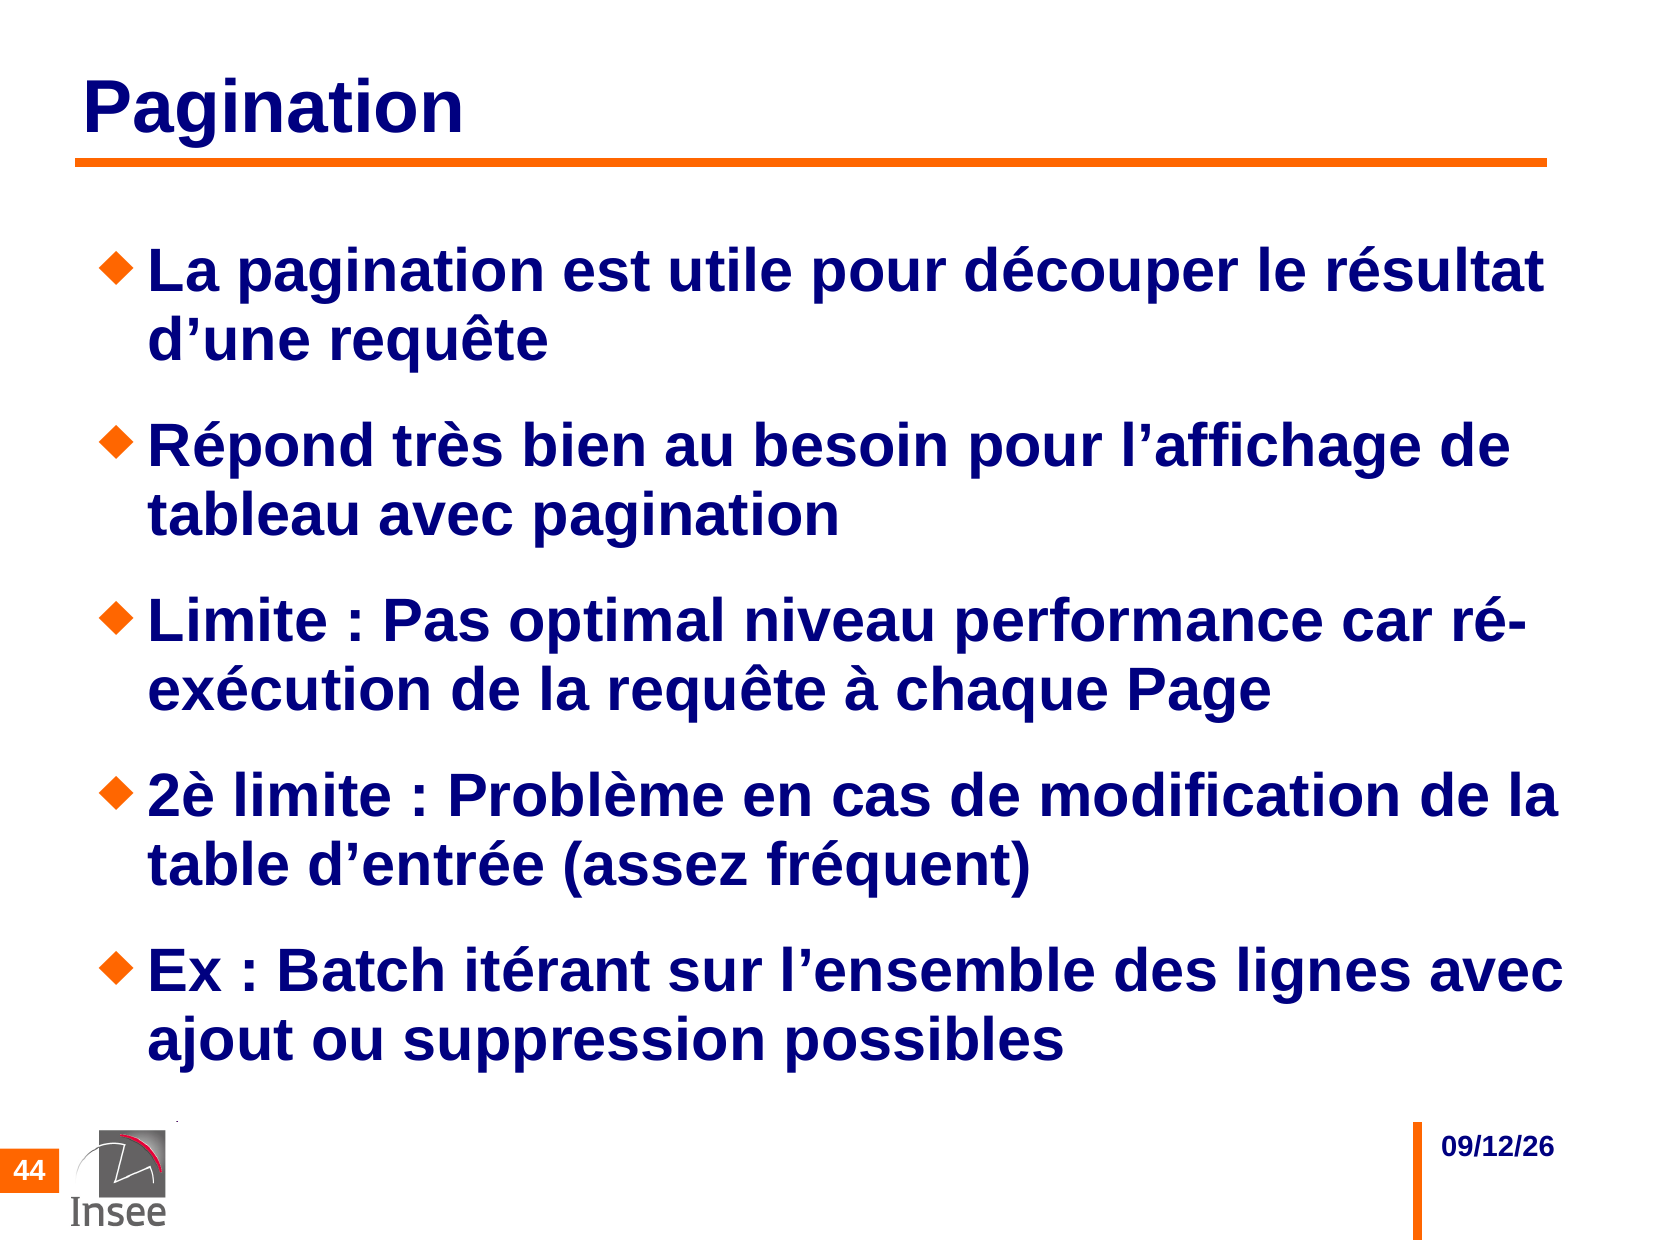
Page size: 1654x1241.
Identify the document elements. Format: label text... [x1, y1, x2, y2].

title Pagination [82, 49, 1619, 163]
list La pagination est utile pour découper le résultat d’une requête Répond très bien au besoin pour l’affichage de tableau avec pagination Limite : Pas optimal niveau performance car ré-exécution de la requête à chaque Page 2è limite : Problème en cas de modification de la table d’entrée (assez fréquent) Ex : Batch itérant sur l’ensemble des lignes avec ajout ou suppression possibles [82, 236, 1571, 1075]
picture [62, 1121, 178, 1241]
